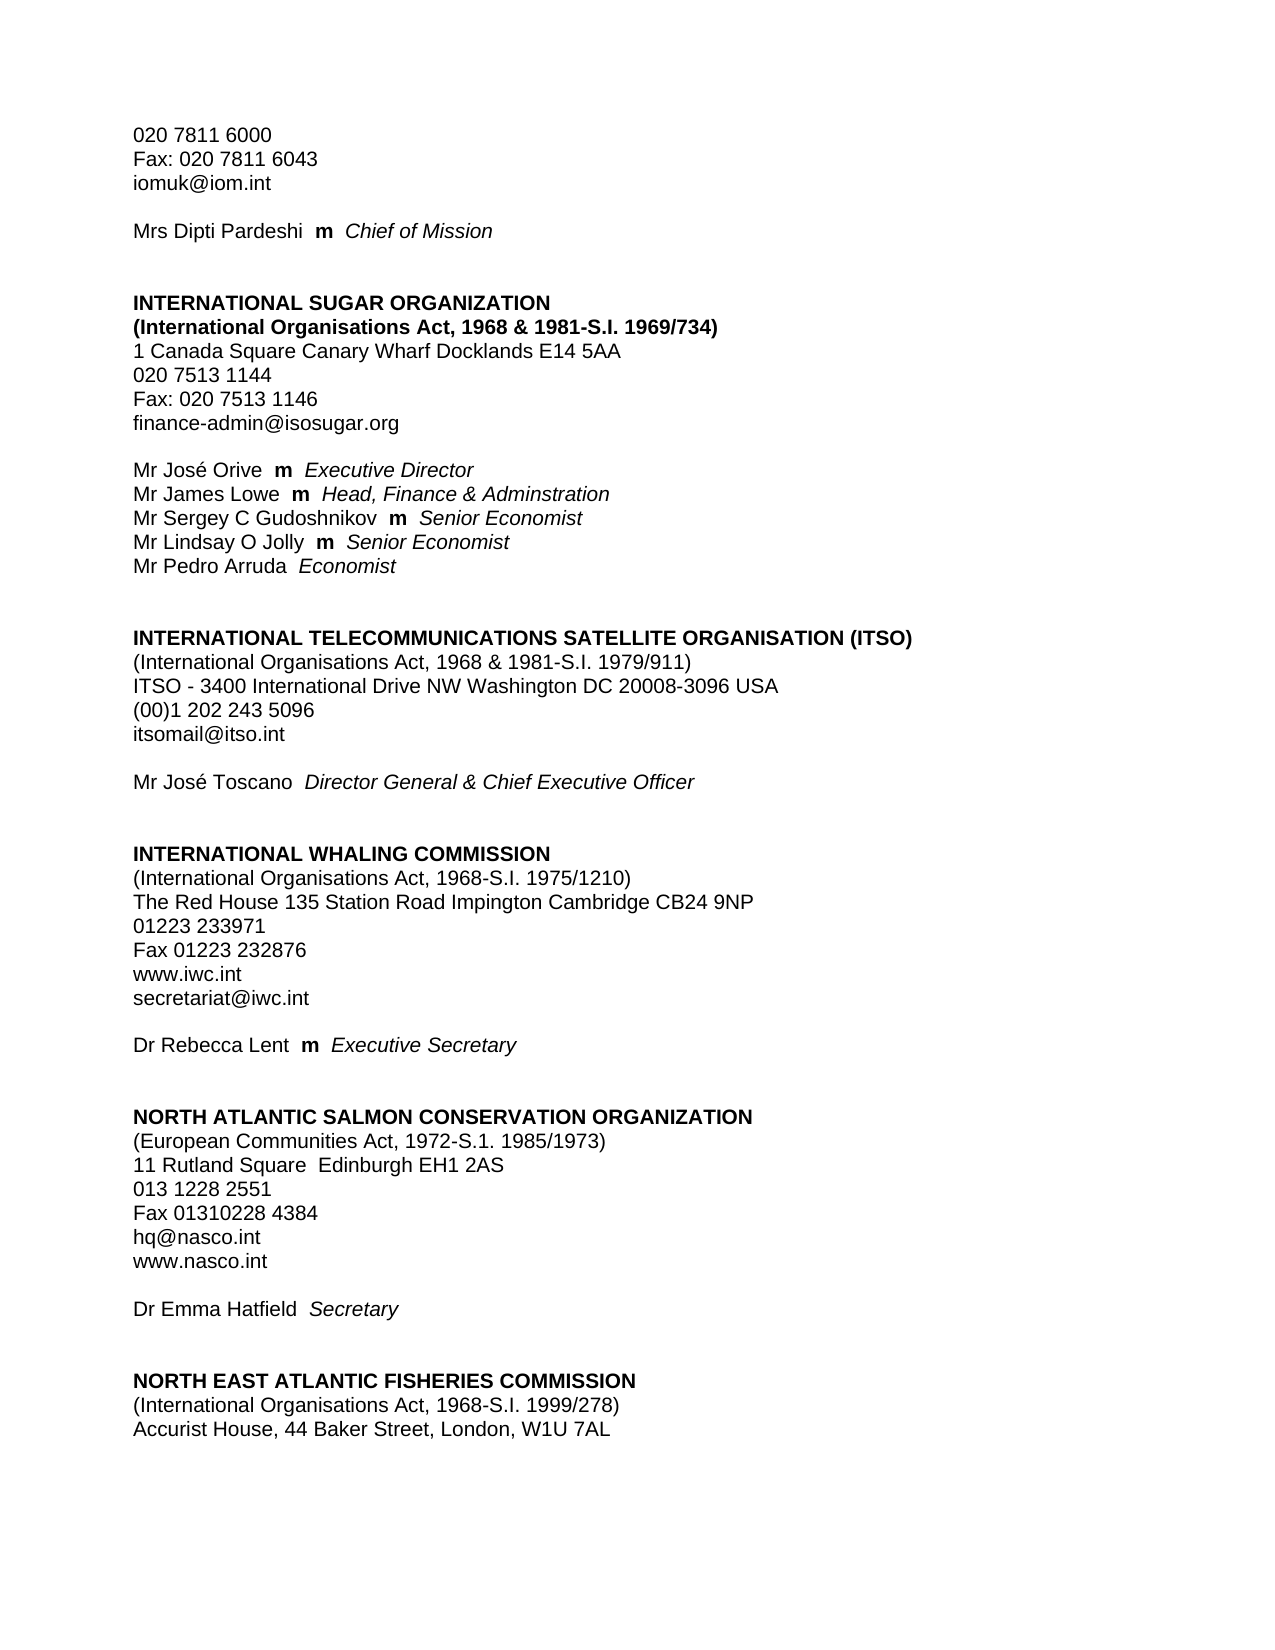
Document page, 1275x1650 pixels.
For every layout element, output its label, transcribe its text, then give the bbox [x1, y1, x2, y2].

text www.nasco.int [133, 1249, 1181, 1273]
text INTERNATIONAL WHALING COMMISSION [133, 842, 1181, 866]
text (00)1 202 243 5096 [133, 698, 1181, 722]
text Mr James Lowe m Head, Finance & Adminstration [133, 482, 1181, 506]
text secretariat@iwc.int [133, 985, 1181, 1009]
text Dr Rebecca Lent m Executive Secretary [133, 1033, 1181, 1057]
text INTERNATIONAL TELECOMMUNICATIONS SATELLITE ORGANISATION (ITSO) [133, 626, 1181, 650]
text (International Organisations Act, 1968 & 1981-S.I. 1979/911) [133, 650, 1181, 674]
text 013 1228 2551 [133, 1177, 1181, 1201]
text itsomail@itso.int [133, 722, 1181, 746]
text NORTH ATLANTIC SALMON CONSERVATION ORGANIZATION [133, 1105, 1181, 1129]
text (International Organisations Act, 1968 & 1981-S.I. 1969/734) [133, 314, 1181, 338]
text ITSO - 3400 International Drive NW Washington DC 20008-3096 USA [133, 674, 1181, 698]
text Mrs Dipti Pardeshi m Chief of Mission [133, 219, 1181, 243]
text iomuk@iom.int [133, 171, 1181, 195]
text finance-admin@isosugar.org [133, 410, 1181, 434]
text INTERNATIONAL SUGAR ORGANIZATION [133, 291, 1181, 314]
text Mr Sergey C Gudoshnikov m Senior Economist [133, 506, 1181, 530]
text hq@nasco.int [133, 1225, 1181, 1249]
text Mr Lindsay O Jolly m Senior Economist [133, 530, 1181, 554]
text (International Organisations Act, 1968-S.I. 1999/278) [133, 1393, 1181, 1417]
text The Red House 135 Station Road Impington Cambridge CB24 9NP [133, 889, 1181, 913]
text Fax 01223 232876 [133, 937, 1181, 961]
text (International Organisations Act, 1968-S.I. 1975/1210) [133, 866, 1181, 889]
text Mr Pedro Arruda Economist [133, 554, 1181, 578]
text www.iwc.int [133, 961, 1181, 985]
text Fax: 020 7513 1146 [133, 386, 1181, 410]
text Fax: 020 7811 6043 [133, 147, 1181, 171]
text 11 Rutland Square Edinburgh EH1 2AS [133, 1153, 1181, 1177]
text 01223 233971 [133, 913, 1181, 937]
text 020 7513 1144 [133, 362, 1181, 386]
text 1 Canada Square Canary Wharf Docklands E14 5AA [133, 338, 1181, 362]
subtitle NORTH EAST ATLANTIC FISHERIES COMMISSION [133, 1369, 1181, 1393]
text (European Communities Act, 1972-S.1. 1985/1973) [133, 1129, 1181, 1153]
text Fax 01310228 4384 [133, 1201, 1181, 1225]
text 020 7811 6000 [133, 123, 1181, 147]
text Mr José Orive m Executive Director [133, 458, 1181, 482]
text Mr José Toscano Director General & Chief Executive Officer [133, 770, 1181, 794]
text Accurist House, 44 Baker Street, London, W1U 7AL [133, 1417, 1181, 1441]
text Dr Emma Hatfield Secretary [133, 1297, 1181, 1321]
